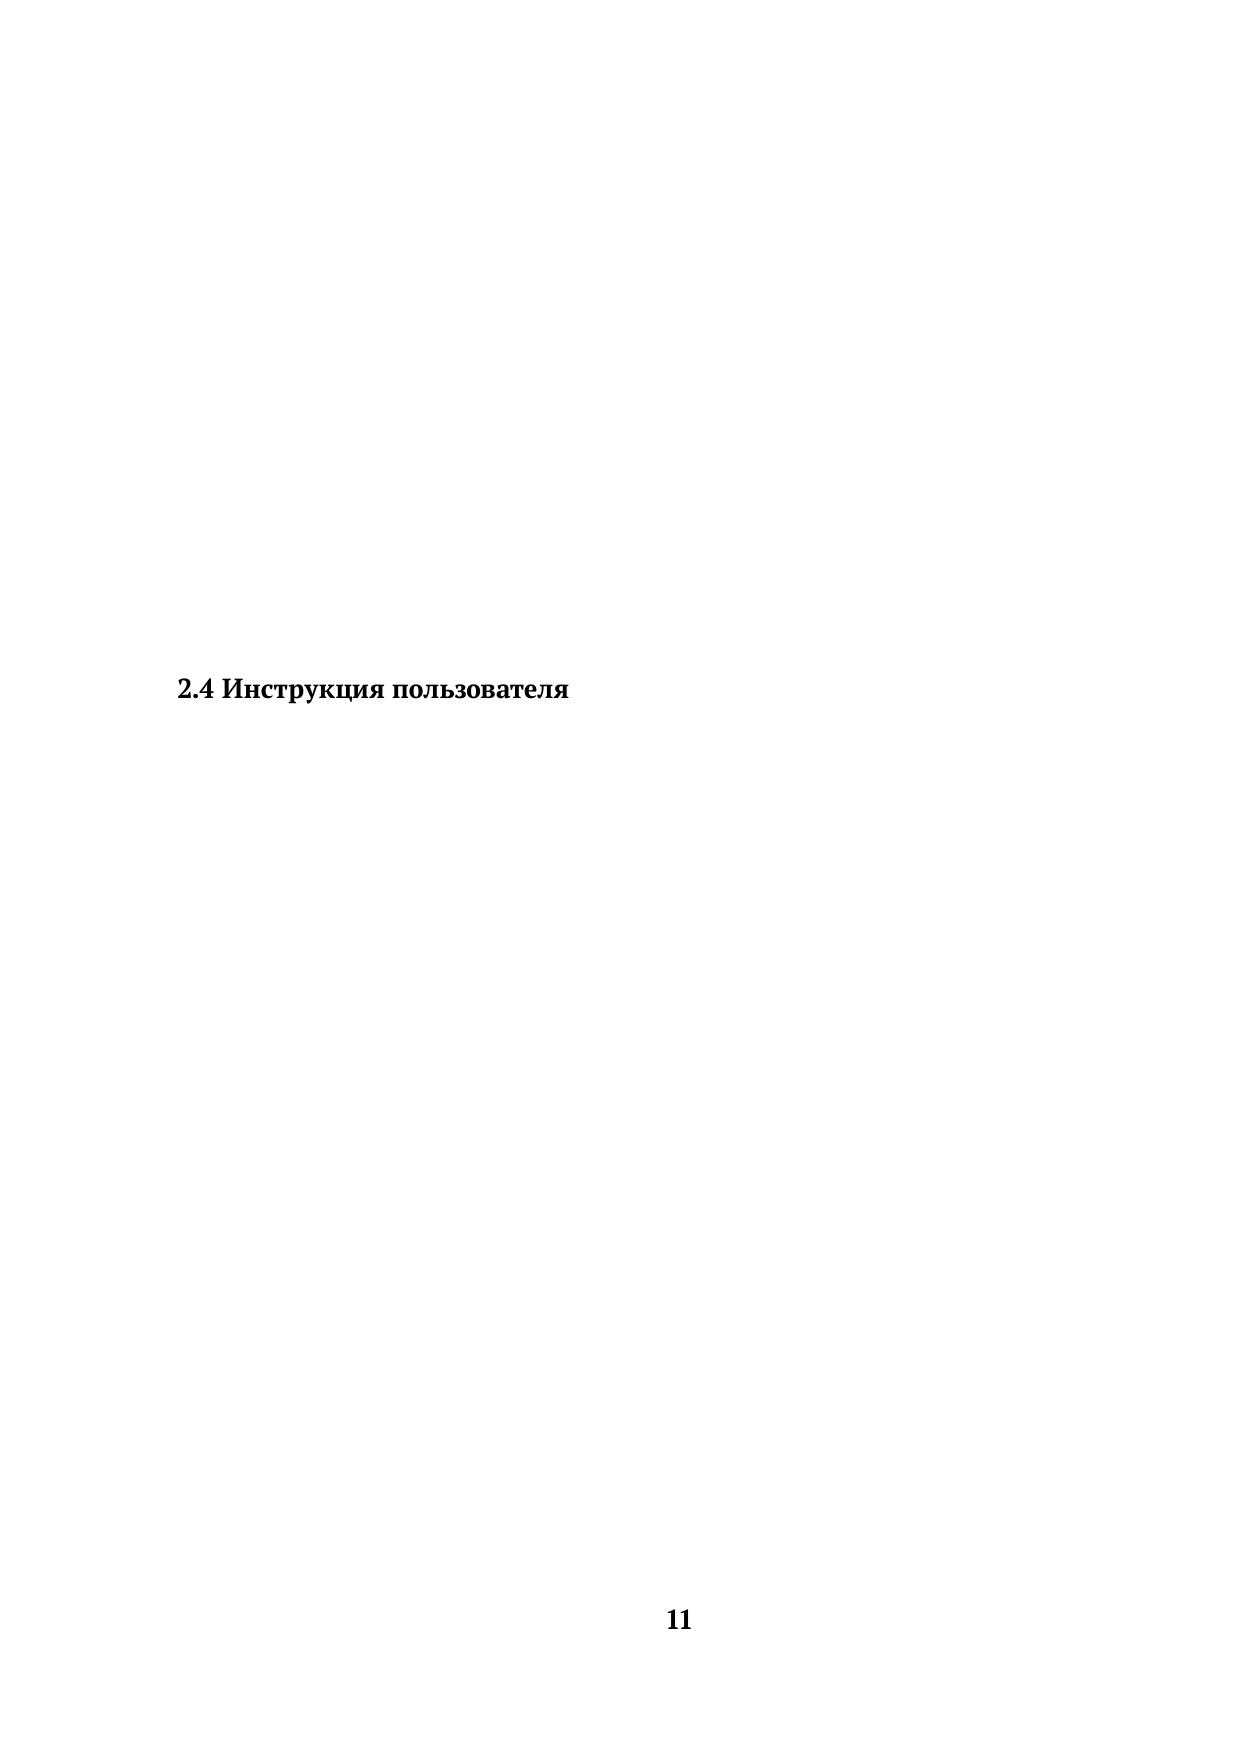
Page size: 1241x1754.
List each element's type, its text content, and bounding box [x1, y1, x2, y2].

subtitle 2.4 Инструкция пользователя [177, 672, 1181, 705]
